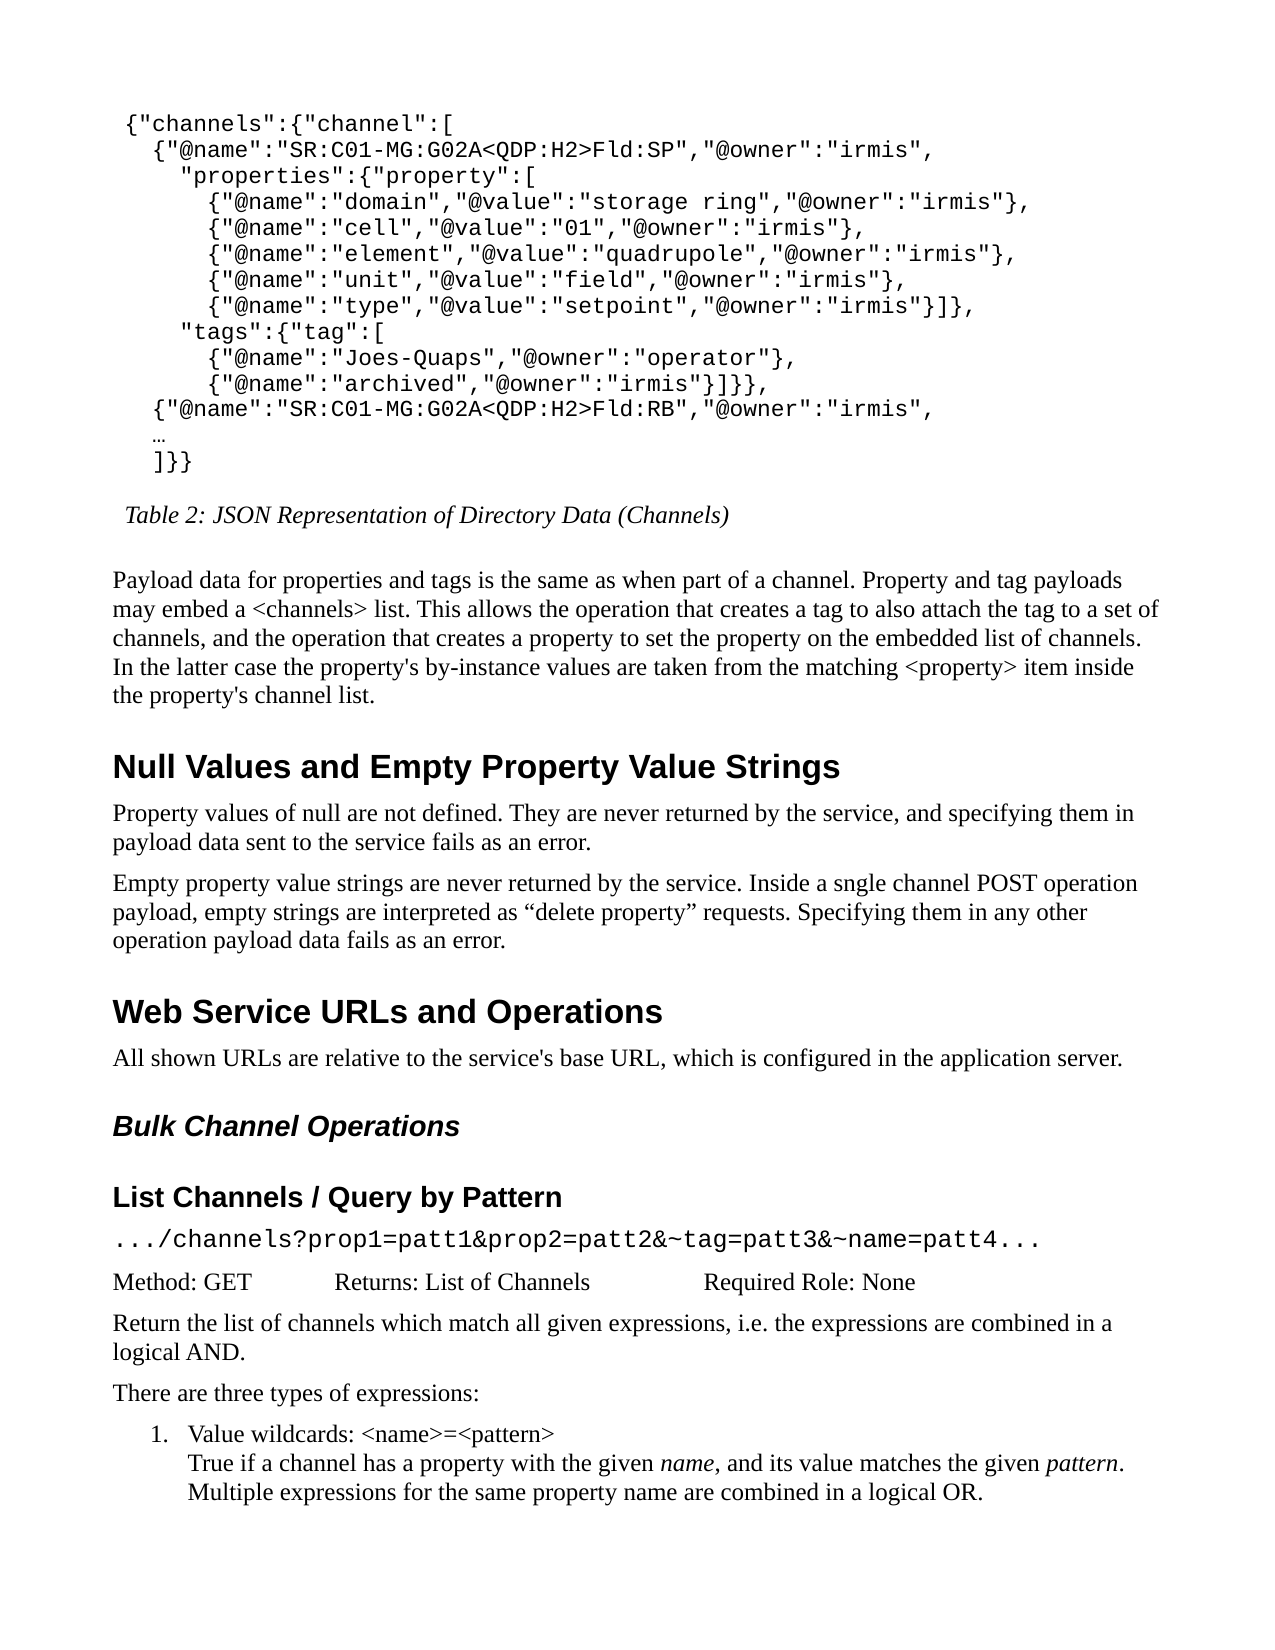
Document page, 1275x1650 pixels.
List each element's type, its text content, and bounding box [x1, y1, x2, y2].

text [124, 476, 1107, 501]
subtitle Web Service URLs and Operations [112, 992, 1162, 1030]
text Return the list of channels which match all given expressions, i.e. the expressions are combined in a logical AND. [112, 1308, 1162, 1366]
subtitle List Channels / Query by Pattern [112, 1180, 1162, 1214]
text There are three types of expressions: [112, 1378, 1162, 1407]
text Property values of null are not defined. They are never returned by the service, and specifying them in payload data sent to the service fails as an error. [112, 798, 1162, 856]
text Table 2: JSON Representation of Directory Data (Channels) [124, 501, 1107, 529]
text Method: GET Returns: List of Channels Required Role: None [112, 1267, 1162, 1296]
subtitle Null Values and Empty Property Value Strings [112, 747, 1162, 786]
subtitle Bulk Channel Operations [112, 1109, 1162, 1143]
text {"channels":{"channel":[ {"@name":"SR:C01-MG:G02A<QDP:H2>Fld:SP","@owner":"irmis", "properties":{"property":[ {"@name":"domain","@value":"storage ring","@owner":"irmis"}, {"@name":"cell","@value":"01","@owner":"irmis"}, {"@name":"element","@value":"quadrupole","@owner":"irmis"}, {"@name":"unit","@value":"field","@owner":"irmis"}, {"@name":"type","@value":"setpoint","@owner":"irmis"}]}, "tags":{"tag":[ {"@name":"Joes-Quaps","@owner":"operator"}, {"@name":"archived","@owner":"irmis"}]}}, {"@name":"SR:C01-MG:G02A<QDP:H2>Fld:RB","@owner":"irmis", … ]}} [124, 112, 1107, 476]
text Payload data for properties and tags is the same as when part of a channel. Property and tag payloads may embed a <channels> list. This allows the operation that creates a tag to also attach the tag to a set of channels, and the operation that creates a property to set the property on the embedded list of channels. In the latter case the property's by-instance values are taken from the matching <property> item inside the property's channel list. [112, 112, 1162, 709]
text [124, 529, 1107, 540]
list Value wildcards: <name>=<pattern> True if a channel has a property with the given name, and its value matches the given pattern. Multiple expressions for the same property name are combined in a logical OR. [150, 1419, 1162, 1506]
text .../channels?prop1=patt1&prop2=patt2&~tag=patt3&~name=patt4... [112, 1226, 1162, 1254]
text All shown URLs are relative to the service's base URL, which is configured in the application server. [112, 1043, 1162, 1072]
text Empty property value strings are never returned by the service. Inside a sngle channel POST operation payload, empty strings are interpreted as “delete property” requests. Specifying them in any other operation payload data fails as an error. [112, 868, 1162, 954]
